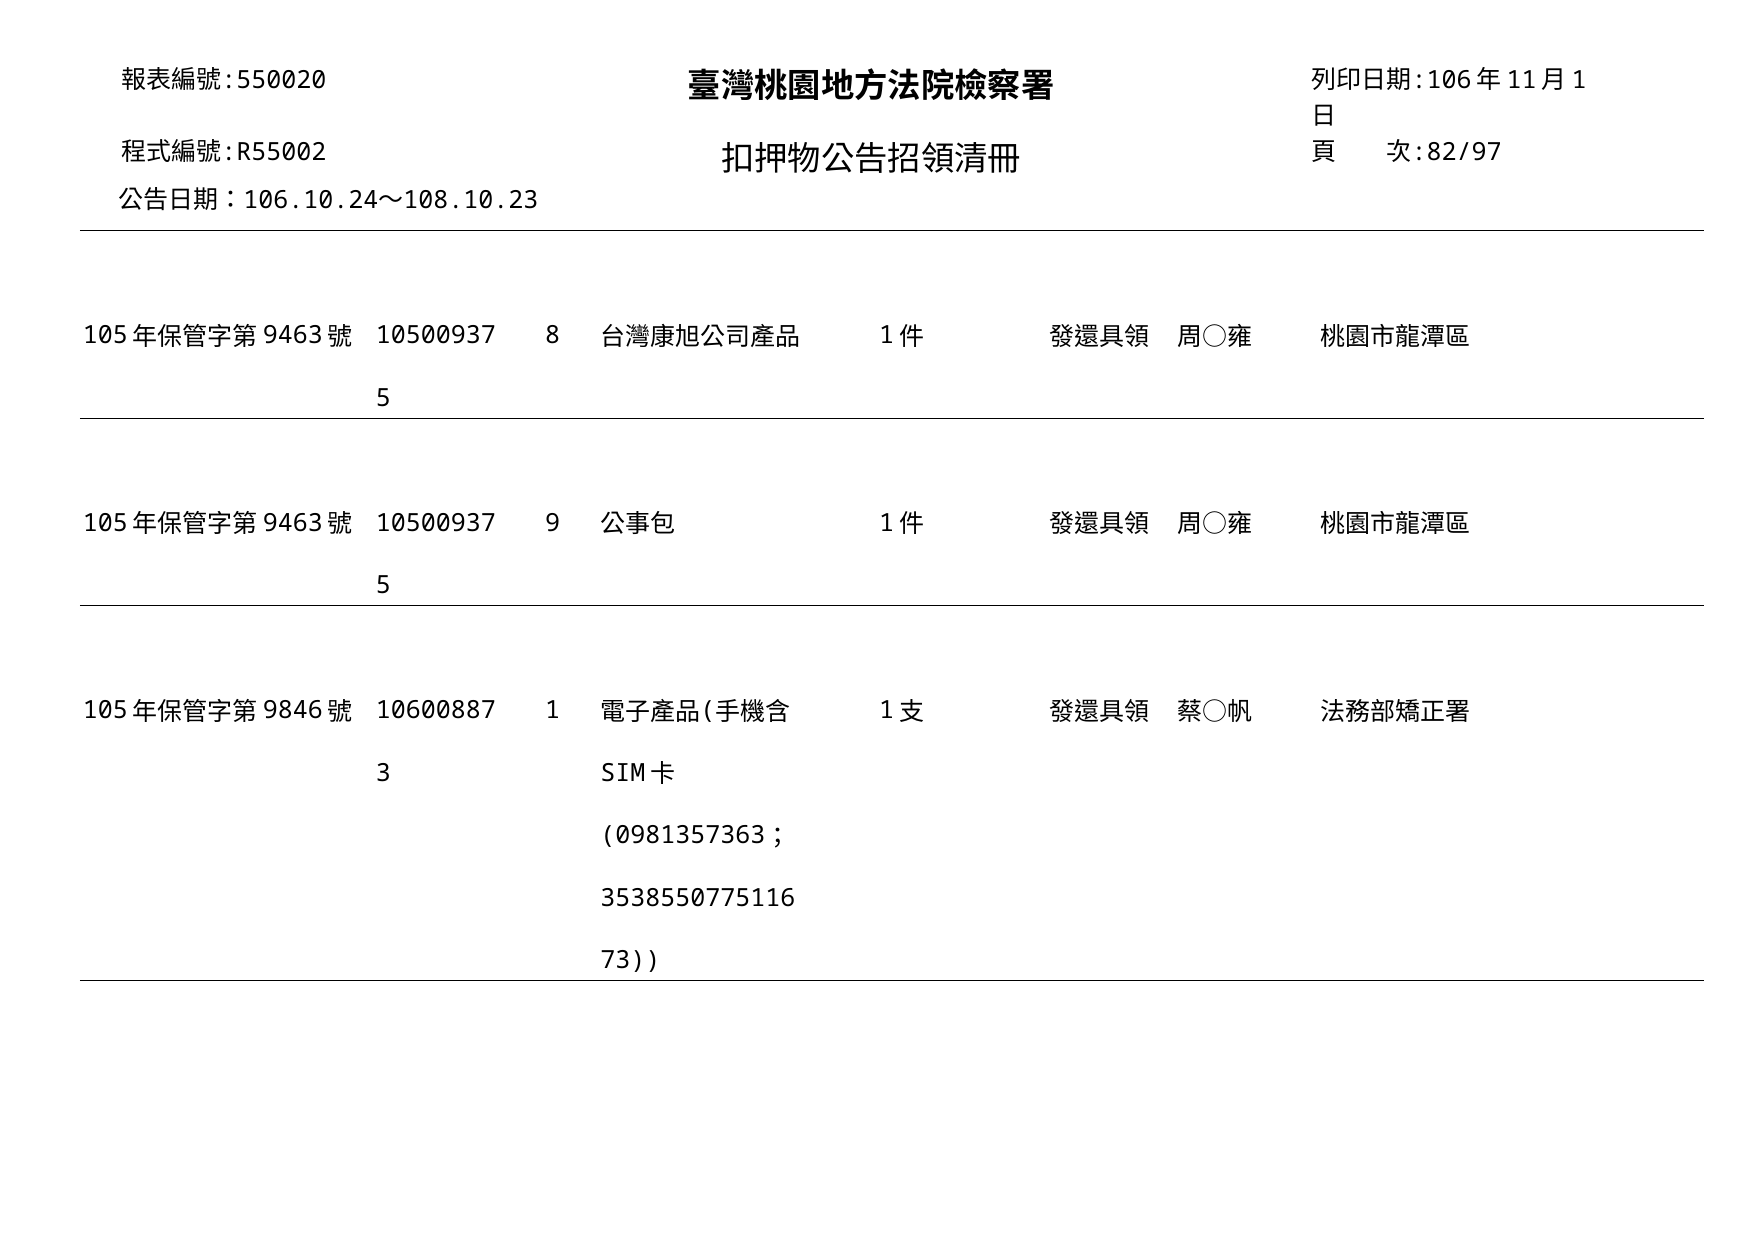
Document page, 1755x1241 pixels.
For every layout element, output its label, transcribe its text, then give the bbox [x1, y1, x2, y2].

table_cell 105年保管字第9846號 [80, 606, 373, 980]
table_cell 公事包 [597, 419, 807, 605]
table_cell [1575, 606, 1704, 980]
table_cell 發還具領 [1046, 419, 1175, 605]
table_cell 1件 [808, 231, 927, 417]
table_cell 法務部矯正署 [1317, 606, 1575, 980]
table_cell 9 [507, 419, 597, 605]
table_cell 1 [507, 606, 597, 980]
table_cell [927, 231, 1046, 417]
table_cell 周○雍 [1175, 231, 1317, 417]
table_cell 105009375 [373, 231, 507, 417]
table_cell 106008873 [373, 606, 507, 980]
table_cell 桃園市龍潭區 [1317, 231, 1575, 417]
table_cell 發還具領 [1046, 606, 1175, 980]
table_cell [1575, 419, 1704, 605]
table_cell 8 [507, 231, 597, 417]
table_cell 台灣康旭公司產品 [597, 231, 807, 417]
table_cell 105年保管字第9463號 [80, 231, 373, 417]
table_cell 蔡○帆 [1175, 606, 1317, 980]
table_cell 電子產品(手機含SIM卡(0981357363；353855077511673)) [597, 606, 807, 980]
table_cell 105009375 [373, 419, 507, 605]
table_cell [1575, 231, 1704, 417]
table_cell [927, 419, 1046, 605]
table_cell 1支 [808, 606, 927, 980]
table_cell 發還具領 [1046, 231, 1175, 417]
table_cell 桃園市龍潭區 [1317, 419, 1575, 605]
table_cell [927, 606, 1046, 980]
table_cell 周○雍 [1175, 419, 1317, 605]
table_cell 105年保管字第9463號 [80, 419, 373, 605]
table_cell 1件 [808, 419, 927, 605]
